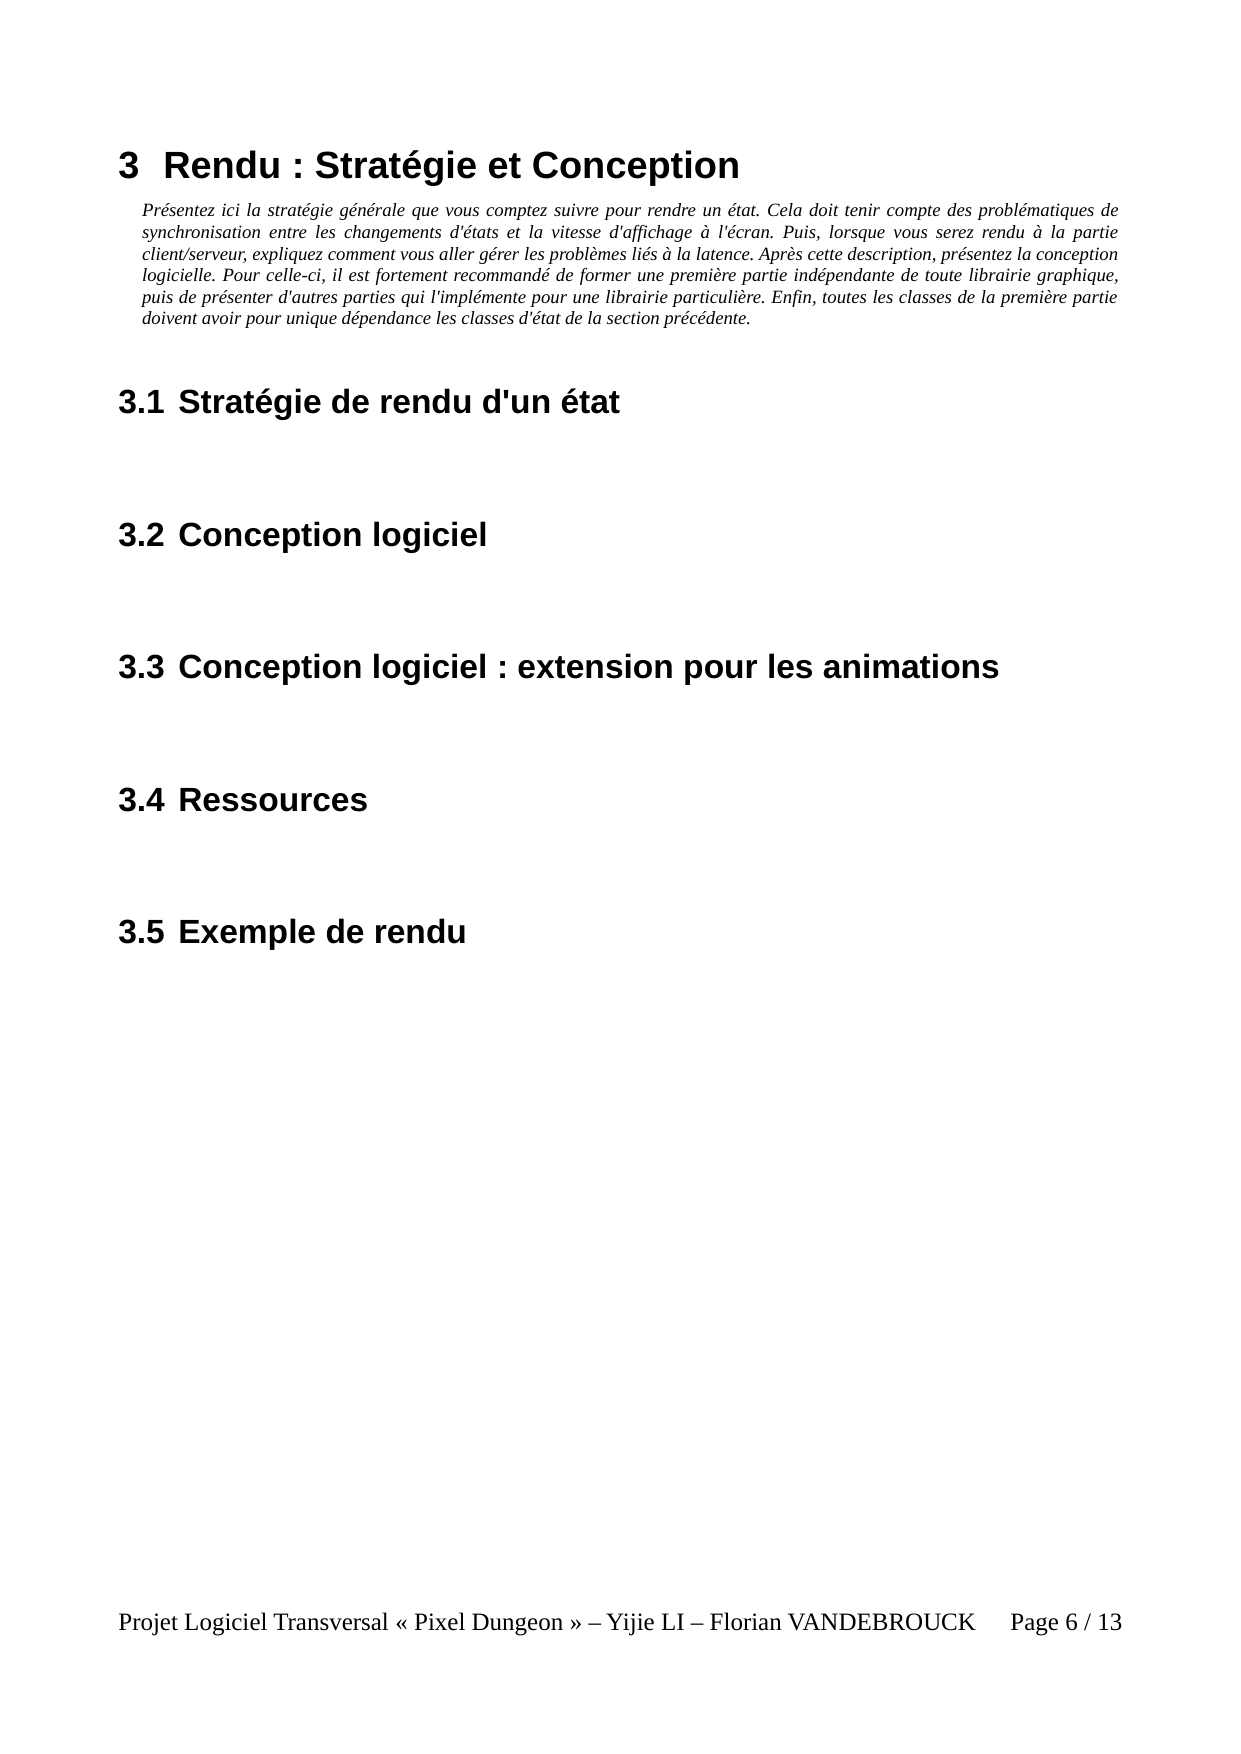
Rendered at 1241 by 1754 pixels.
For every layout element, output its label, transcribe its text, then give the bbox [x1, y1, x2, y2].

subtitle Ressources [118, 779, 1122, 818]
subtitle Rendu : Stratégie et Conception [118, 143, 1122, 187]
text Présentez ici la stratégie générale que vous comptez suivre pour rendre un état. Cela doit tenir compte des problématiques de synchronisation entre les changements d'états et la vitesse d'affichage à l'écran. Puis, lorsque vous serez rendu à la partie client/serveur, expliquez comment vous aller gérer les problèmes liés à la latence. Après cette description, présentez la conception logicielle. Pour celle-ci, il est fortement recommandé de former une première partie indépendante de toute librairie graphique, puis de présenter d'autres parties qui l'implémente pour une librairie particulière. Enfin, toutes les classes de la première partie doivent avoir pour unique dépendance les classes d'état de la section précédente. [142, 199, 1122, 329]
subtitle Conception logiciel [118, 515, 1122, 553]
subtitle Conception logiciel : extension pour les animations [118, 647, 1122, 686]
subtitle Stratégie de rendu d'un état [118, 382, 1122, 421]
subtitle Exemple de rendu [118, 912, 1122, 951]
